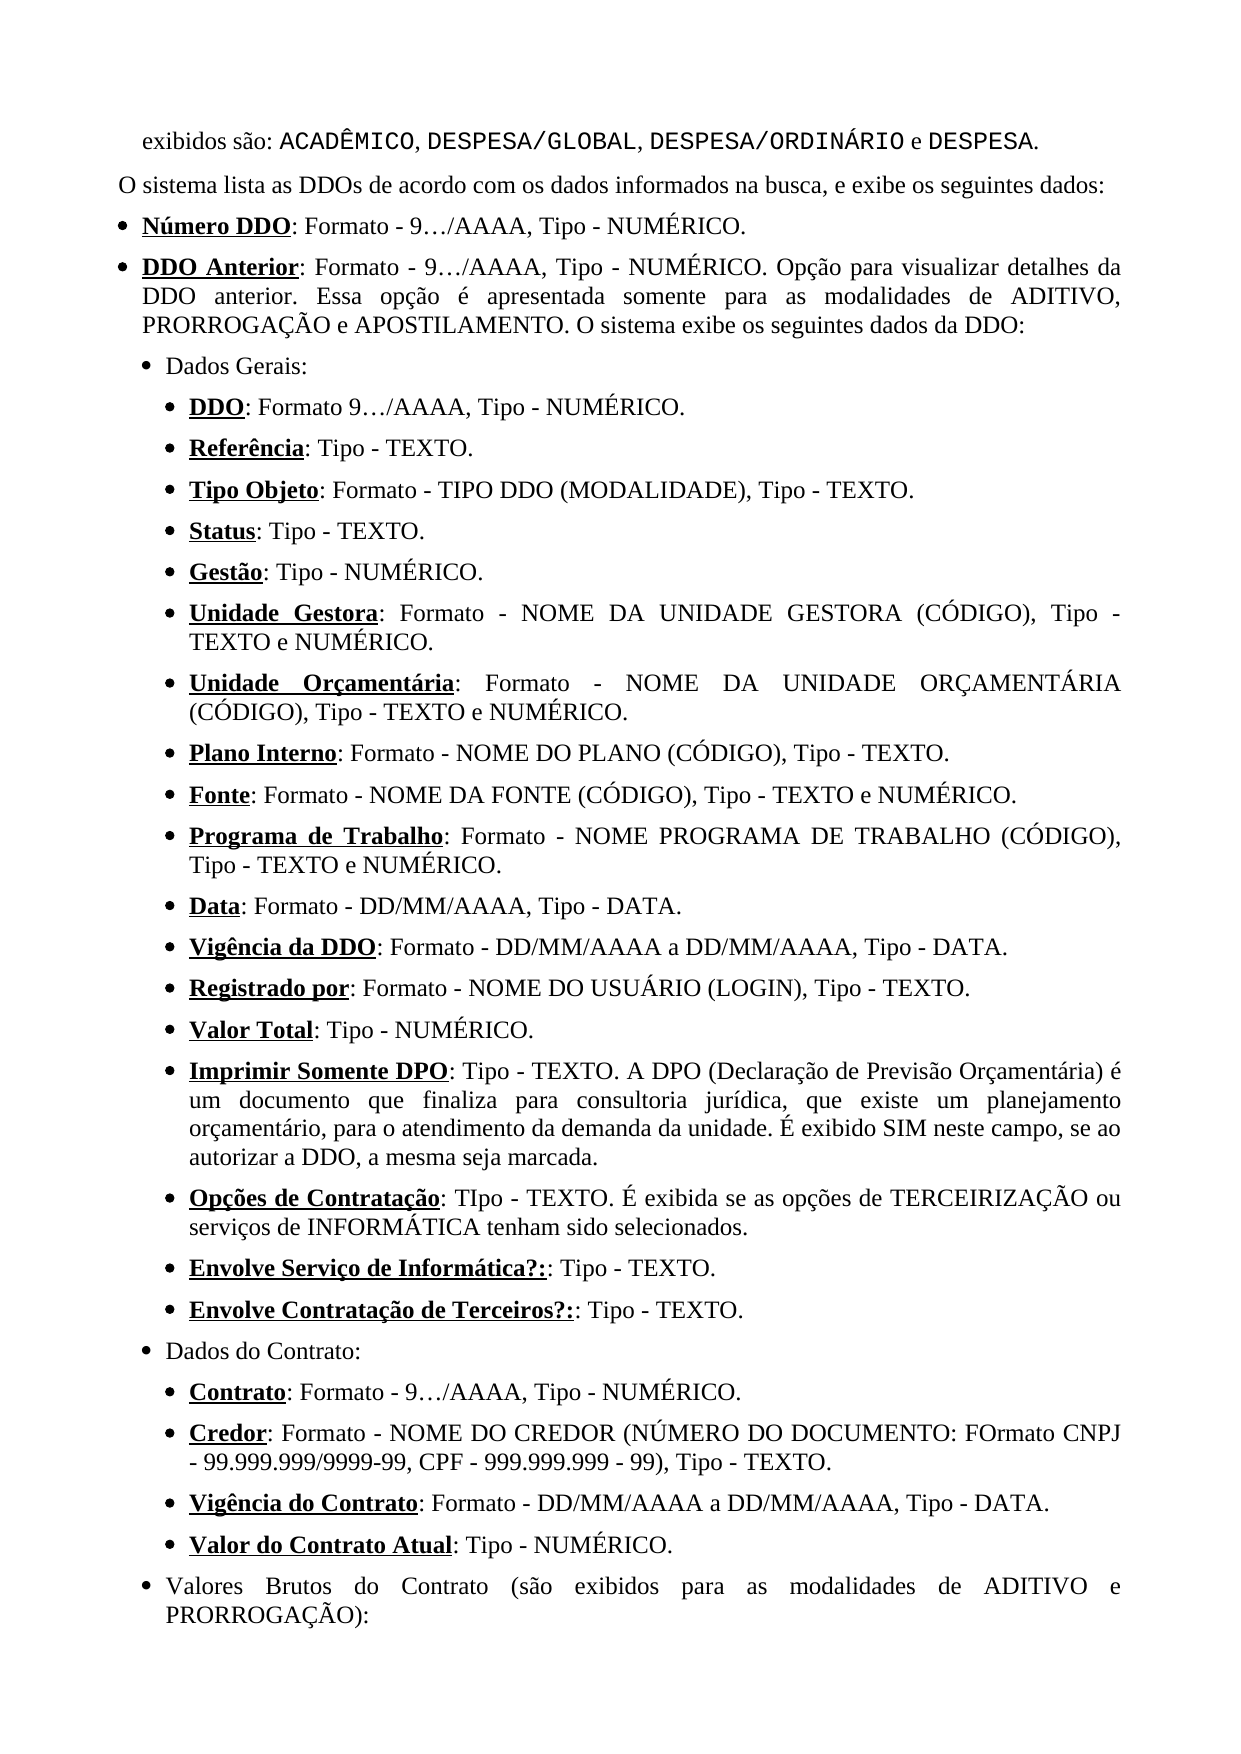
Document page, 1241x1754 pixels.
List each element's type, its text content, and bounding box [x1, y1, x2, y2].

list Status: Tipo - TEXTO. [165, 516, 1122, 545]
list Valores Brutos do Contrato (são exibidos para as modalidades de ADITIVO e PRORROGAÇÃO): [142, 1571, 1122, 1628]
list Valor do Contrato Atual: Tipo - NUMÉRICO. [165, 1530, 1122, 1558]
list DDO Anterior: Formato - 9…/AAAA, Tipo - NUMÉRICO. Opção para visualizar detalhes da DDO anterior. Essa opção é apresentada somente para as modalidades de ADITIVO, PRORROGAÇÃO e APOSTILAMENTO. O sistema exibe os seguintes dados da DDO: [118, 252, 1122, 338]
list DDO: Formato 9…/AAAA, Tipo - NUMÉRICO. [165, 392, 1122, 421]
list Número DDO: Formato - 9…/AAAA, Tipo - NUMÉRICO. [118, 211, 1122, 240]
list Referência: Tipo - TEXTO. [165, 433, 1122, 462]
list Envolve Contratação de Terceiros?:: Tipo - TEXTO. [165, 1295, 1122, 1323]
list Unidade Gestora: Formato - NOME DA UNIDADE GESTORA (CÓDIGO), Tipo - TEXTO e NUMÉRICO. [165, 598, 1122, 656]
list Data: Formato - DD/MM/AAAA, Tipo - DATA. [165, 891, 1122, 920]
list Fonte: Formato - NOME DA FONTE (CÓDIGO), Tipo - TEXTO e NUMÉRICO. [165, 780, 1122, 808]
list Credor: Formato - NOME DO CREDOR (NÚMERO DO DOCUMENTO: FOrmato CNPJ - 99.999.999/9999-99, CPF - 999.999.999 - 99), Tipo - TEXTO. [165, 1418, 1122, 1476]
list Valor Total: Tipo - NUMÉRICO. [165, 1015, 1122, 1043]
text O sistema lista as DDOs de acordo com os dados informados na busca, e exibe os seguintes dados: [118, 170, 1122, 198]
list Gestão: Tipo - NUMÉRICO. [165, 557, 1122, 586]
list Tipo Objeto: Formato - TIPO DDO (MODALIDADE), Tipo - TEXTO. [165, 475, 1122, 503]
list Vigência do Contrato: Formato - DD/MM/AAAA a DD/MM/AAAA, Tipo - DATA. [165, 1488, 1122, 1517]
list Registrado por: Formato - NOME DO USUÁRIO (LOGIN), Tipo - TEXTO. [165, 973, 1122, 1002]
list Plano Interno: Formato - NOME DO PLANO (CÓDIGO), Tipo - TEXTO. [165, 738, 1122, 767]
list Vigência da DDO: Formato - DD/MM/AAAA a DD/MM/AAAA, Tipo - DATA. [165, 932, 1122, 961]
list Imprimir Somente DPO: Tipo - TEXTO. A DPO (Declaração de Previsão Orçamentária) é um documento que finaliza para consultoria jurídica, que existe um planejamento orçamentário, para o atendimento da demanda da unidade. É exibido SIM neste campo, se ao autorizar a DDO, a mesma seja marcada. [165, 1056, 1122, 1171]
list Programa de Trabalho: Formato - NOME PROGRAMA DE TRABALHO (CÓDIGO), Tipo - TEXTO e NUMÉRICO. [165, 821, 1122, 878]
list Contrato: Formato - 9…/AAAA, Tipo - NUMÉRICO. [165, 1377, 1122, 1406]
list Envolve Serviço de Informática?:: Tipo - TEXTO. [165, 1253, 1122, 1282]
list Dados Gerais: [142, 351, 1122, 380]
list Unidade Orçamentária: Formato - NOME DA UNIDADE ORÇAMENTÁRIA (CÓDIGO), Tipo - TEXTO e NUMÉRICO. [165, 668, 1122, 726]
list Dados do Contrato: [142, 1336, 1122, 1365]
list exibidos são: ACADÊMICO, DESPESA/GLOBAL, DESPESA/ORDINÁRIO e DESPESA. [118, 126, 1122, 157]
list Opções de Contratação: TIpo - TEXTO. É exibida se as opções de TERCEIRIZAÇÃO ou serviços de INFORMÁTICA tenham sido selecionados. [165, 1183, 1122, 1241]
